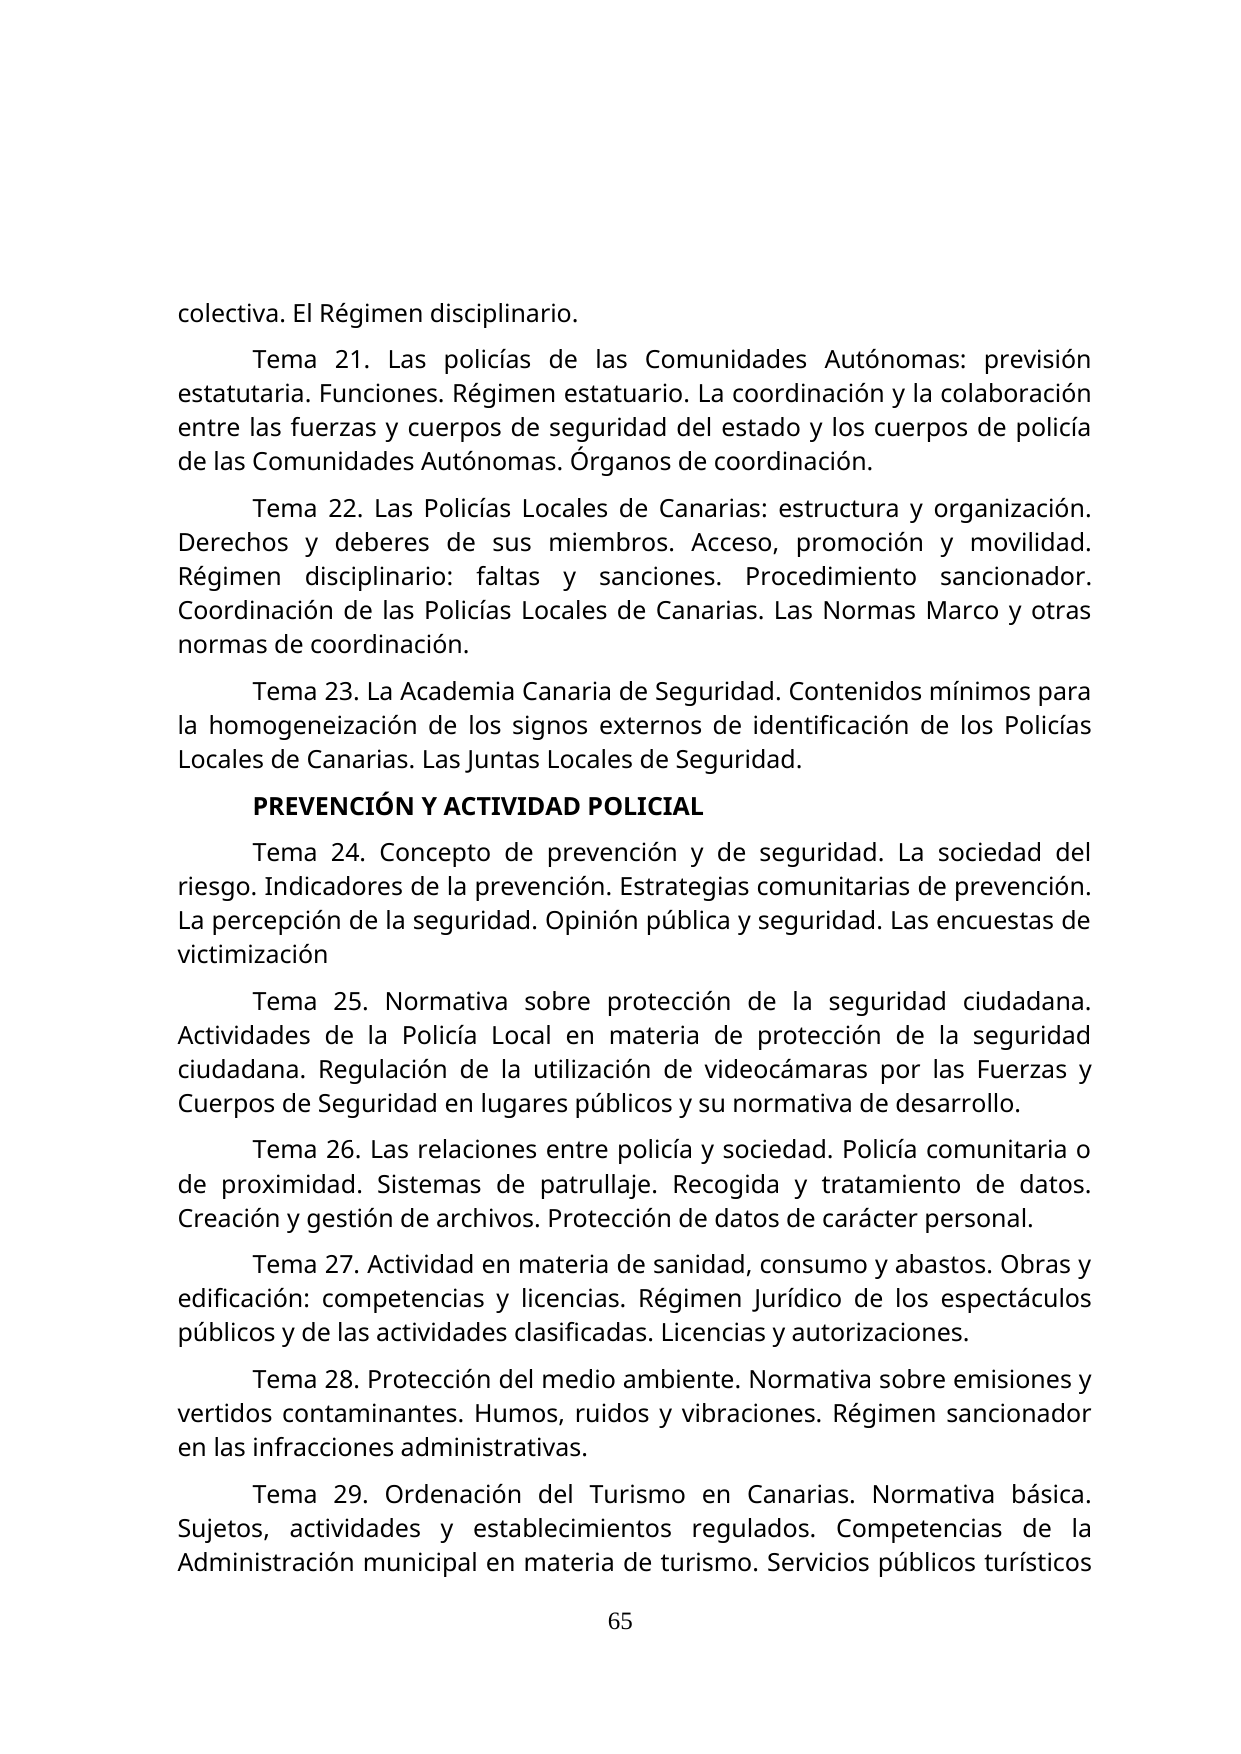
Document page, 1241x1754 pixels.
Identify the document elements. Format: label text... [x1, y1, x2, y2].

text PREVENCIÓN Y ACTIVIDAD POLICIAL [177, 788, 1093, 822]
text Tema 27. Actividad en materia de sanidad, consumo y abastos. Obras y edificación: competencias y licencias. Régimen Jurídico de los espectáculos públicos y de las actividades clasificadas. Licencias y autorizaciones. [177, 1247, 1093, 1349]
text Tema 26. Las relaciones entre policía y sociedad. Policía comunitaria o de proximidad. Sistemas de patrullaje. Recogida y tratamiento de datos. Creación y gestión de archivos. Protección de datos de carácter personal. [177, 1132, 1093, 1234]
text Tema 28. Protección del medio ambiente. Normativa sobre emisiones y vertidos contaminantes. Humos, ruidos y vibraciones. Régimen sancionador en las infracciones administrativas. [177, 1362, 1093, 1464]
text Tema 24. Concepto de prevención y de seguridad. La sociedad del riesgo. Indicadores de la prevención. Estrategias comunitarias de prevención. La percepción de la seguridad. Opinión pública y seguridad. Las encuestas de victimización [177, 835, 1093, 971]
text Tema 21. Las policías de las Comunidades Autónomas: previsión estatutaria. Funciones. Régimen estatuario. La coordinación y la colaboración entre las fuerzas y cuerpos de seguridad del estado y los cuerpos de policía de las Comunidades Autónomas. Órganos de coordinación. [177, 342, 1093, 478]
text Tema 29. Ordenación del Turismo en Canarias. Normativa básica. Sujetos, actividades y establecimientos regulados. Competencias de la Administración municipal en materia de turismo. Servicios públicos turísticos [177, 1476, 1093, 1578]
text colectiva. El Régimen disciplinario. [177, 295, 1093, 329]
text Tema 25. Normativa sobre protección de la seguridad ciudadana. Actividades de la Policía Local en materia de protección de la seguridad ciudadana. Regulación de la utilización de videocámaras por las Fuerzas y Cuerpos de Seguridad en lugares públicos y su normativa de desarrollo. [177, 983, 1093, 1120]
text Tema 23. La Academia Canaria de Seguridad. Contenidos mínimos para la homogeneización de los signos externos de identificación de los Policías Locales de Canarias. Las Juntas Locales de Seguridad. [177, 673, 1093, 776]
text Tema 22. Las Policías Locales de Canarias: estructura y organización. Derechos y deberes de sus miembros. Acceso, promoción y movilidad. Régimen disciplinario: faltas y sanciones. Procedimiento sancionador. Coordinación de las Policías Locales de Canarias. Las Normas Marco y otras normas de coordinación. [177, 491, 1093, 661]
